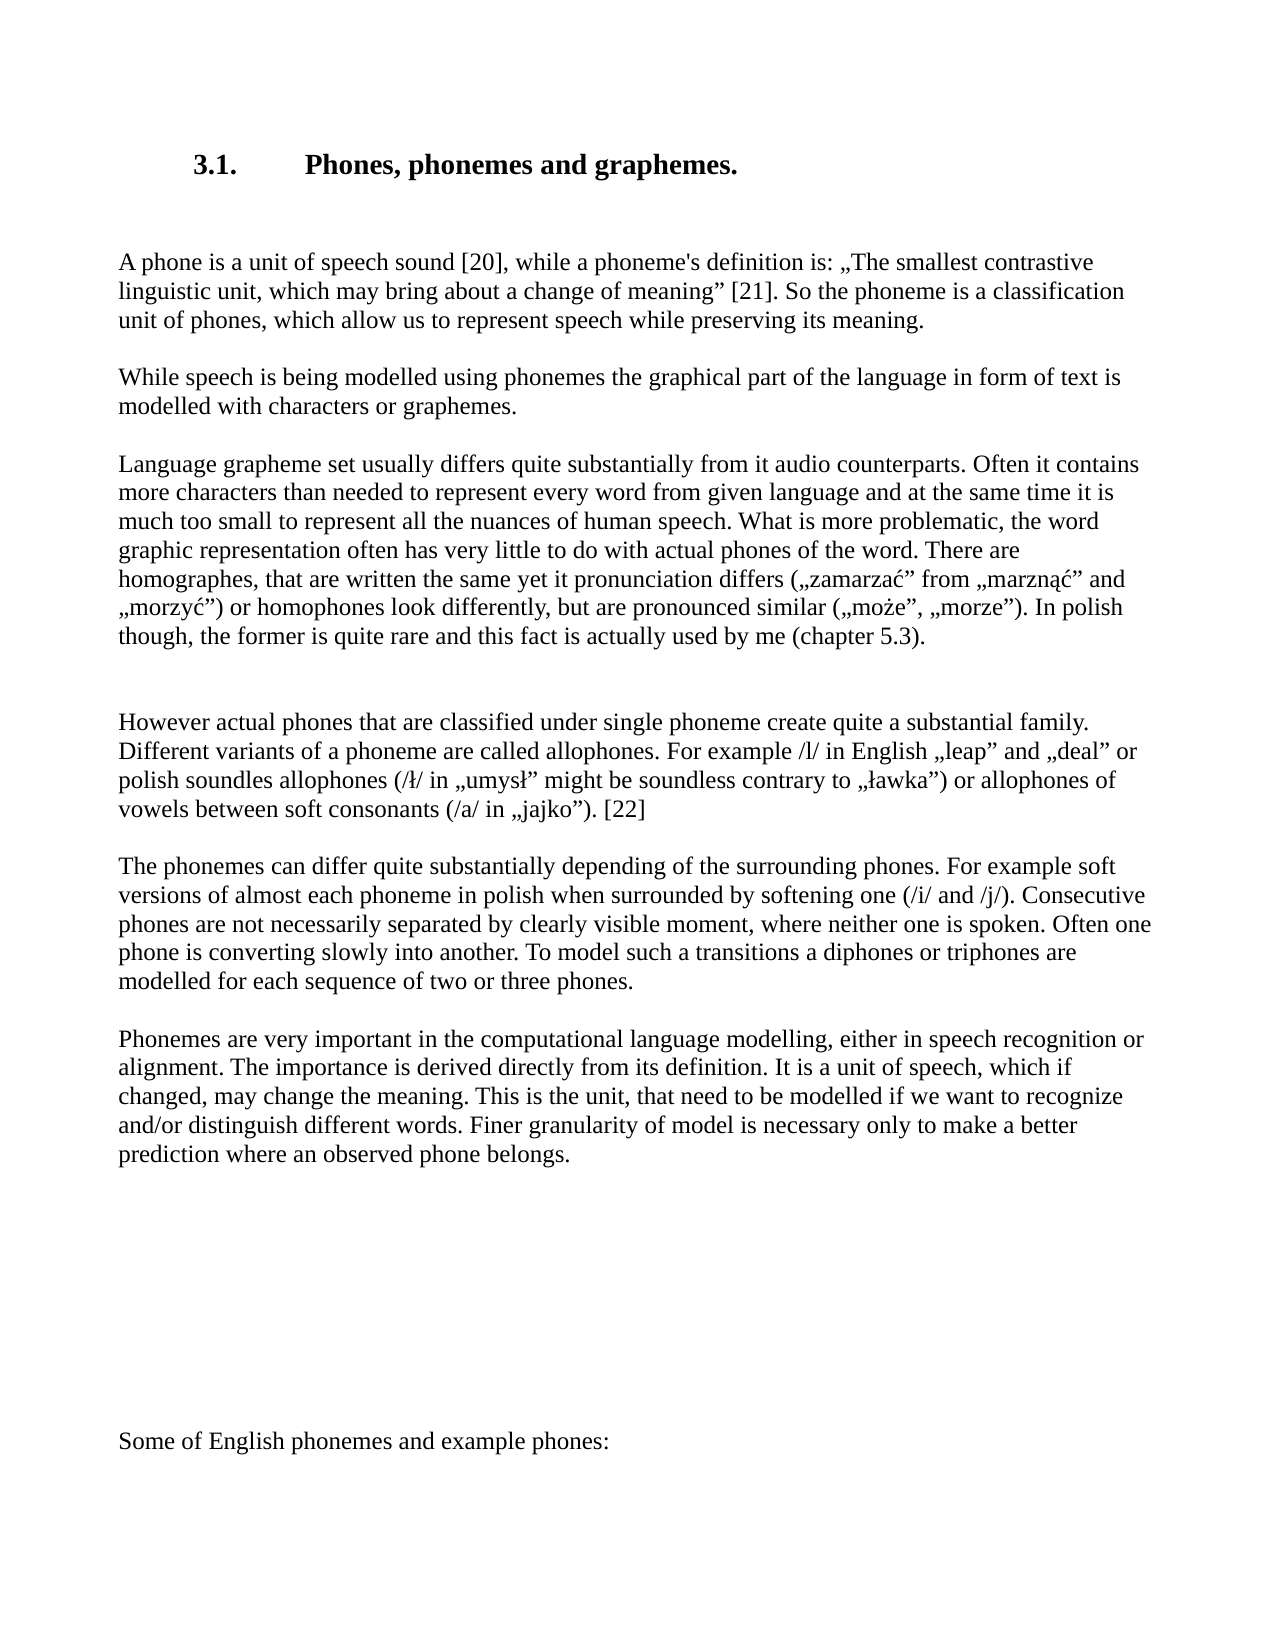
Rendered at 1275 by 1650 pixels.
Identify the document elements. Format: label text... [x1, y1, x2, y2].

text Phonemes are very important in the computational language modelling, either in speech recognition or alignment. The importance is derived directly from its definition. It is a unit of speech, which if changed, may change the meaning. This is the unit, that need to be modelled if we want to recognize and/or distinguish different words. Finer granularity of model is necessary only to make a better prediction where an observed phone belongs. [118, 1024, 1157, 1167]
text Language grapheme set usually differs quite substantially from it audio counterparts. Often it contains more characters than needed to represent every word from given language and at the same time it is much too small to represent all the nuances of human speech. What is more problematic, the word graphic representation often has very little to do with actual phones of the word. There are homographes, that are written the same yet it pronunciation differs („zamarzać” from „marznąć” and „morzyć”) or homophones look differently, but are pronounced similar („może”, „morze”). In polish though, the former is quite rare and this fact is actually used by me (chapter 5.3). [118, 449, 1157, 650]
text Some of English phonemes and example phones: [118, 1426, 1157, 1455]
text While speech is being modelled using phonemes the graphical part of the language in form of text is modelled with characters or graphemes. [118, 362, 1157, 420]
list Phones, phonemes and graphemes. [193, 147, 1157, 180]
text However actual phones that are classified under single phoneme create quite a substantial family. Different variants of a phoneme are called allophones. For example /l/ in English „leap” and „deal” or polish soundles allophones (/ł/ in „umysł” might be soundless contrary to „ławka”) or allophones of vowels between soft consonants (/a/ in „jajko”). [22] [118, 707, 1157, 822]
text The phonemes can differ quite substantially depending of the surrounding phones. For example soft versions of almost each phoneme in polish when surrounded by softening one (/i/ and /j/). Consecutive phones are not necessarily separated by clearly visible moment, where neither one is spoken. Often one phone is converting slowly into another. To model such a transitions a diphones or triphones are modelled for each sequence of two or three phones. [118, 851, 1157, 995]
text A phone is a unit of speech sound [20], while a phoneme's definition is: „The smallest contrastive linguistic unit, which may bring about a change of meaning” [21]. So the phoneme is a classification unit of phones, which allow us to represent speech while preserving its meaning. [118, 247, 1157, 334]
